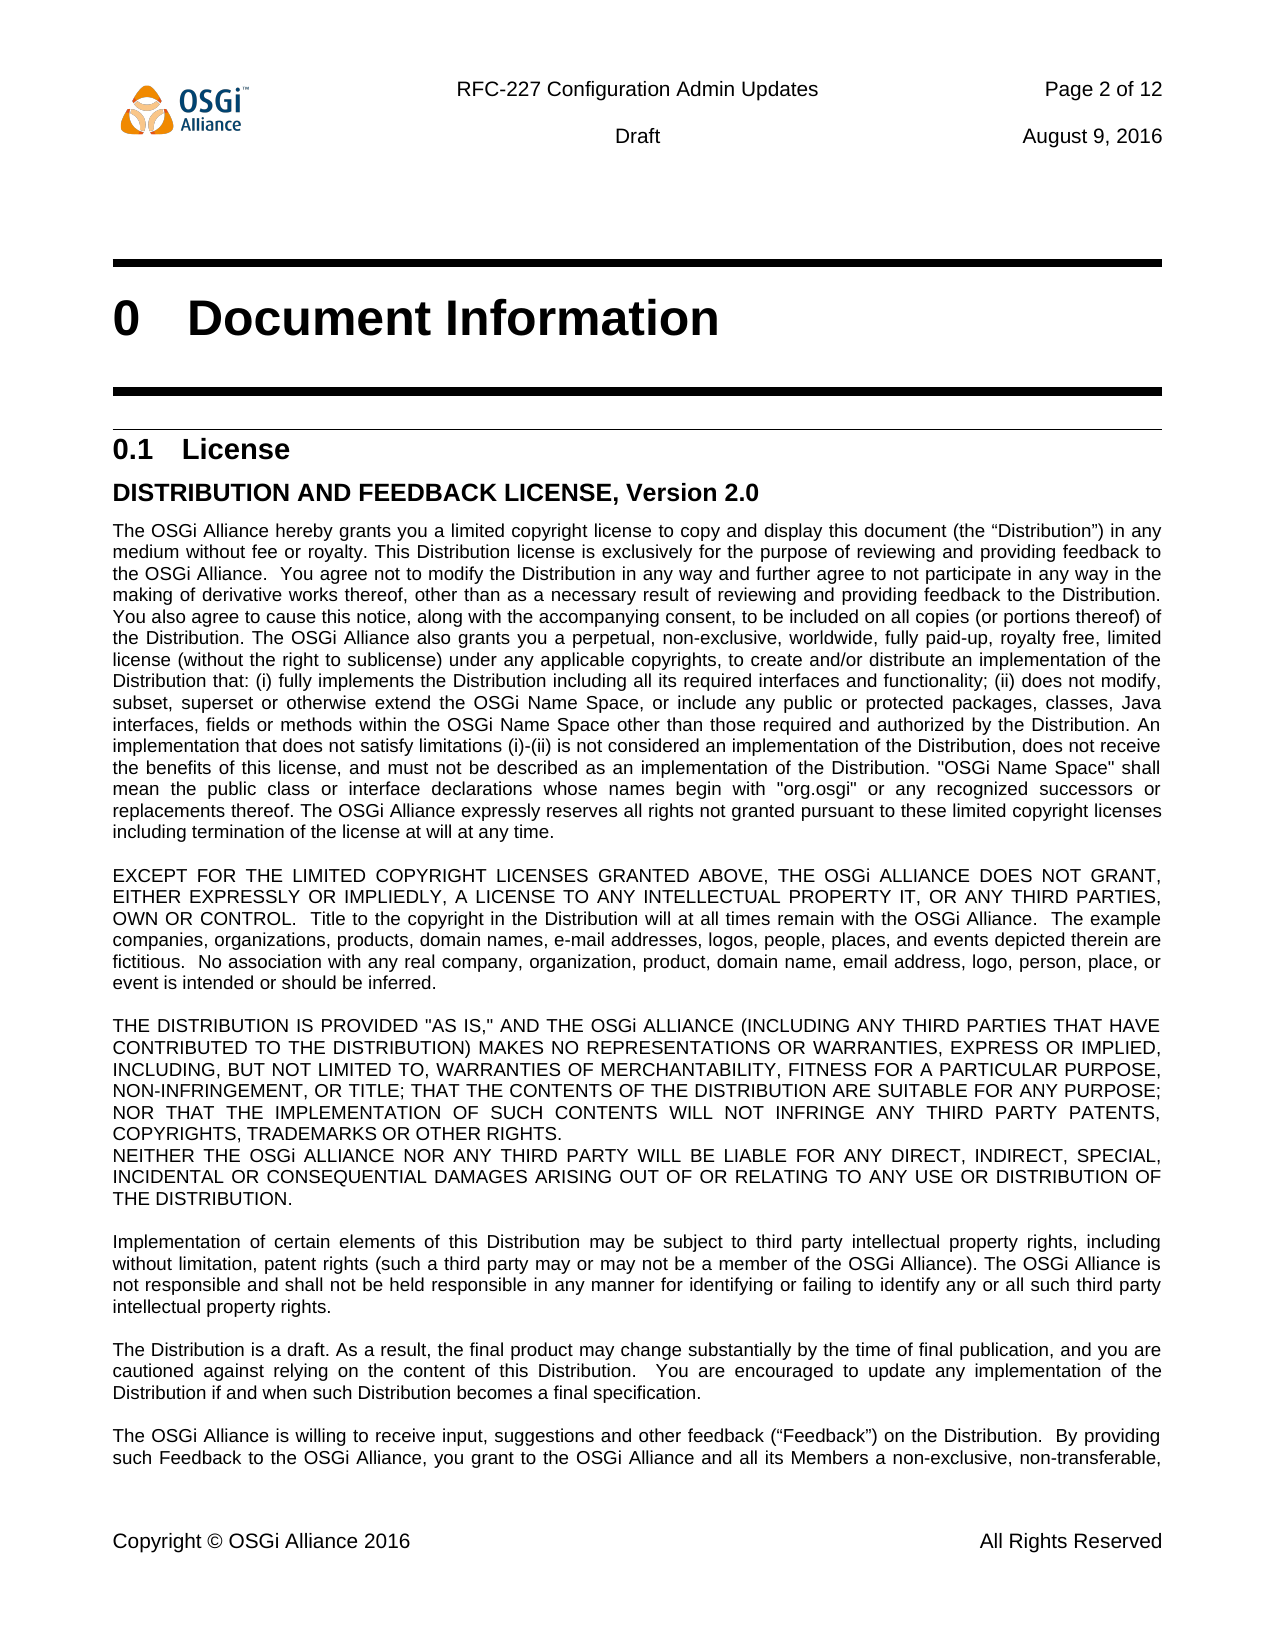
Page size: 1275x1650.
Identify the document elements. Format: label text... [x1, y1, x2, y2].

text The Distribution is a draft. As a result, the final product may change substantially by the time of final publication, and you are cautioned against relying on the content of this Distribution. You are encouraged to update any implementation of the Distribution if and when such Distribution becomes a final specification. [112, 1339, 1162, 1403]
text THE DISTRIBUTION IS PROVIDED "AS IS," AND THE OSGi ALLIANCE (INCLUDING ANY THIRD PARTIES THAT HAVE CONTRIBUTED TO THE DISTRIBUTION) MAKES NO REPRESENTATIONS OR WARRANTIES, EXPRESS OR IMPLIED, INCLUDING, BUT NOT LIMITED TO, WARRANTIES OF MERCHANTABILITY, FITNESS FOR A PARTICULAR PURPOSE, NON-INFRINGEMENT, OR TITLE; THAT THE CONTENTS OF THE DISTRIBUTION ARE SUITABLE FOR ANY PURPOSE; NOR THAT THE IMPLEMENTATION OF SUCH CONTENTS WILL NOT INFRINGE ANY THIRD PARTY PATENTS, COPYRIGHTS, TRADEMARKS OR OTHER RIGHTS. [112, 1015, 1162, 1145]
text EXCEPT FOR THE LIMITED COPYRIGHT LICENSES GRANTED ABOVE, THE OSGi ALLIANCE DOES NOT GRANT, EITHER EXPRESSLY OR IMPLIEDLY, A LICENSE TO ANY INTELLECTUAL PROPERTY IT, OR ANY THIRD PARTIES, OWN OR CONTROL. Title to the copyright in the Distribution will at all times remain with the OSGi Alliance. The example companies, organizations, products, domain names, e-mail addresses, logos, people, places, and events depicted therein are fictitious. No association with any real company, organization, product, domain name, email address, logo, person, place, or event is intended or should be inferred. [112, 864, 1162, 994]
text Implementation of certain elements of this Distribution may be subject to third party intellectual property rights, including without limitation, patent rights (such a third party may or may not be a member of the OSGi Alliance). The OSGi Alliance is not responsible and shall not be held responsible in any manner for identifying or failing to identify any or all such third party intellectual property rights. [112, 1231, 1162, 1317]
text NEITHER THE OSGi ALLIANCE NOR ANY THIRD PARTY WILL BE LIABLE FOR ANY DIRECT, INDIRECT, SPECIAL, INCIDENTAL OR CONSEQUENTIAL DAMAGES ARISING OUT OF OR RELATING TO ANY USE OR DISTRIBUTION OF THE DISTRIBUTION. [112, 1145, 1162, 1209]
text DISTRIBUTION AND FEEDBACK LICENSE, Version 2.0 [112, 478, 1162, 507]
subtitle License [112, 430, 1162, 466]
subtitle Document Information [112, 260, 1162, 396]
picture [113, 78, 257, 142]
text The OSGi Alliance hereby grants you a limited copyright license to copy and display this document (the “Distribution”) in any medium without fee or royalty. This Distribution license is exclusively for the purpose of reviewing and providing feedback to the OSGi Alliance. You agree not to modify the Distribution in any way and further agree to not participate in any way in the making of derivative works thereof, other than as a necessary result of reviewing and providing feedback to the Distribution. You also agree to cause this notice, along with the accompanying consent, to be included on all copies (or portions thereof) of the Distribution. The OSGi Alliance also grants you a perpetual, non-exclusive, worldwide, fully paid-up, royalty free, limited license (without the right to sublicense) under any applicable copyrights, to create and/or distribute an implementation of the Distribution that: (i) fully implements the Distribution including all its required interfaces and functionality; (ii) does not modify, subset, superset or otherwise extend the OSGi Name Space, or include any public or protected packages, classes, Java interfaces, fields or methods within the OSGi Name Space other than those required and authorized by the Distribution. An implementation that does not satisfy limitations (i)-(ii) is not considered an implementation of the Distribution, does not receive the benefits of this license, and must not be described as an implementation of the Distribution. "OSGi Name Space" shall mean the public class or interface declarations whose names begin with "org.osgi" or any recognized successors or replacements thereof. The OSGi Alliance expressly reserves all rights not granted pursuant to these limited copyright licenses including termination of the license at will at any time. [112, 519, 1162, 843]
text The OSGi Alliance is willing to receive input, suggestions and other feedback (“Feedback”) on the Distribution. By providing such Feedback to the OSGi Alliance, you grant to the OSGi Alliance and all its Members a non-exclusive, non-transferable, [112, 1425, 1162, 1468]
